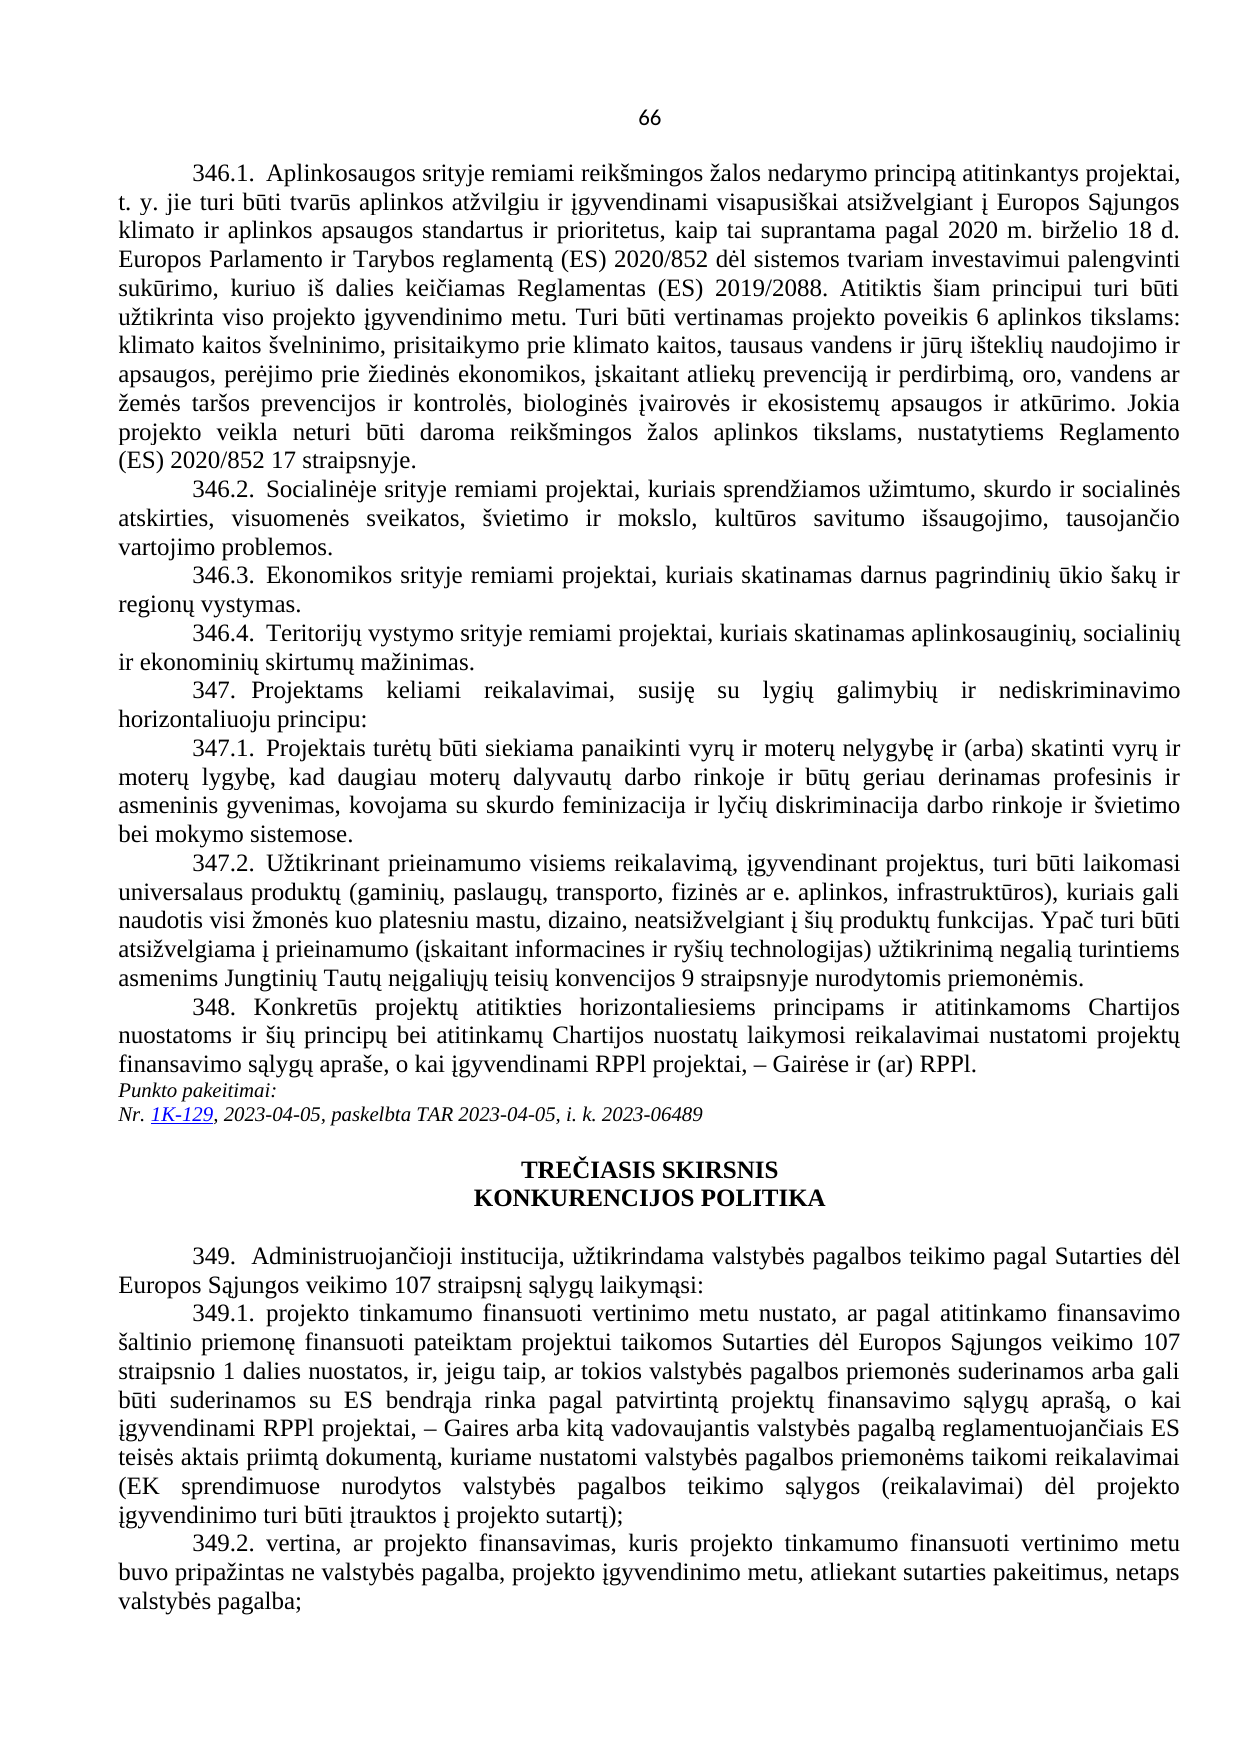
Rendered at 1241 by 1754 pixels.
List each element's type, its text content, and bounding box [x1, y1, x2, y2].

text Punkto pakeitimai: [118, 1078, 1181, 1102]
subtitle KONKURENCIJOS POLITIKA [118, 1183, 1181, 1212]
text 347. Projektams keliami reikalavimai, susiję su lygių galimybių ir nediskriminavimo horizontaliuoju principu: [118, 675, 1181, 733]
text 347.1. Projektais turėtų būti siekiama panaikinti vyrų ir moterų nelygybę ir (arba) skatinti vyrų ir moterų lygybę, kad daugiau moterų dalyvautų darbo rinkoje ir būtų geriau derinamas profesinis ir asmeninis gyvenimas, kovojama su skurdo feminizacija ir lyčių diskriminacija darbo rinkoje ir švietimo bei mokymo sistemose. [118, 733, 1181, 848]
text Nr. 1K-129, 2023-04-05, paskelbta TAR 2023-04-05, i. k. 2023-06489 [118, 1102, 1181, 1126]
text 346.2. Socialinėje srityje remiami projektai, kuriais sprendžiamos užimtumo, skurdo ir socialinės atskirties, visuomenės sveikatos, švietimo ir mokslo, kultūros savitumo išsaugojimo, tausojančio vartojimo problemos. [118, 474, 1181, 560]
text 347.2. Užtikrinant prieinamumo visiems reikalavimą, įgyvendinant projektus, turi būti laikomasi universalaus produktų (gaminių, paslaugų, transporto, fizinės ar e. aplinkos, infrastruktūros), kuriais gali naudotis visi žmonės kuo platesniu mastu, dizaino, neatsižvelgiant į šių produktų funkcijas. Ypač turi būti atsižvelgiama į prieinamumo (įskaitant informacines ir ryšių technologijas) užtikrinimą negalią turintiems asmenims Jungtinių Tautų neįgaliųjų teisių konvencijos 9 straipsnyje nurodytomis priemonėmis. [118, 848, 1181, 992]
text 348. Konkretūs projektų atitikties horizontaliesiems principams ir atitinkamoms Chartijos nuostatoms ir šių principų bei atitinkamų Chartijos nuostatų laikymosi reikalavimai nustatomi projektų finansavimo sąlygų apraše, o kai įgyvendinami RPPl projektai, – Gairėse ir (ar) RPPl. [118, 992, 1181, 1078]
text 349.2. vertina, ar projekto finansavimas, kuris projekto tinkamumo finansuoti vertinimo metu buvo pripažintas ne valstybės pagalba, projekto įgyvendinimo metu, atliekant sutarties pakeitimus, netaps valstybės pagalba; [118, 1528, 1181, 1615]
text 346.4. Teritorijų vystymo srityje remiami projektai, kuriais skatinamas aplinkosauginių, socialinių ir ekonominių skirtumų mažinimas. [118, 618, 1181, 675]
text 349. Administruojančioji institucija, užtikrindama valstybės pagalbos teikimo pagal Sutarties dėl Europos Sąjungos veikimo 107 straipsnį sąlygų laikymąsi: [118, 1241, 1181, 1298]
text 346.1. Aplinkosaugos srityje remiami reikšmingos žalos nedarymo principą atitinkantys projektai, t. y. jie turi būti tvarūs aplinkos atžvilgiu ir įgyvendinami visapusiškai atsižvelgiant į Europos Sąjungos klimato ir aplinkos apsaugos standartus ir prioritetus, kaip tai suprantama pagal 2020 m. birželio 18 d. Europos Parlamento ir Tarybos reglamentą (ES) 2020/852 dėl sistemos tvariam investavimui palengvinti sukūrimo, kuriuo iš dalies keičiamas Reglamentas (ES) 2019/2088. Atitiktis šiam principui turi būti užtikrinta viso projekto įgyvendinimo metu. Turi būti vertinamas projekto poveikis 6 aplinkos tikslams: klimato kaitos švelninimo, prisitaikymo prie klimato kaitos, tausaus vandens ir jūrų išteklių naudojimo ir apsaugos, perėjimo prie žiedinės ekonomikos, įskaitant atliekų prevenciją ir perdirbimą, oro, vandens ar žemės taršos prevencijos ir kontrolės, biologinės įvairovės ir ekosistemų apsaugos ir atkūrimo. Jokia projekto veikla neturi būti daroma reikšmingos žalos aplinkos tikslams, nustatytiems Reglamento (ES) 2020/852 17 straipsnyje. [118, 158, 1181, 474]
text 346.3. Ekonomikos srityje remiami projektai, kuriais skatinamas darnus pagrindinių ūkio šakų ir regionų vystymas. [118, 560, 1181, 618]
text 349.1. projekto tinkamumo finansuoti vertinimo metu nustato, ar pagal atitinkamo finansavimo šaltinio priemonę finansuoti pateiktam projektui taikomos Sutarties dėl Europos Sąjungos veikimo 107 straipsnio 1 dalies nuostatos, ir, jeigu taip, ar tokios valstybės pagalbos priemonės suderinamos arba gali būti suderinamos su ES bendrąja rinka pagal patvirtintą projektų finansavimo sąlygų aprašą, o kai įgyvendinami RPPl projektai, – Gaires arba kitą vadovaujantis valstybės pagalbą reglamentuojančiais ES teisės aktais priimtą dokumentą, kuriame nustatomi valstybės pagalbos priemonėms taikomi reikalavimai (EK sprendimuose nurodytos valstybės pagalbos teikimo sąlygos (reikalavimai) dėl projekto įgyvendinimo turi būti įtrauktos į projekto sutartį); [118, 1298, 1181, 1528]
subtitle TREČIASIS SKIRSNIS [118, 1155, 1181, 1183]
